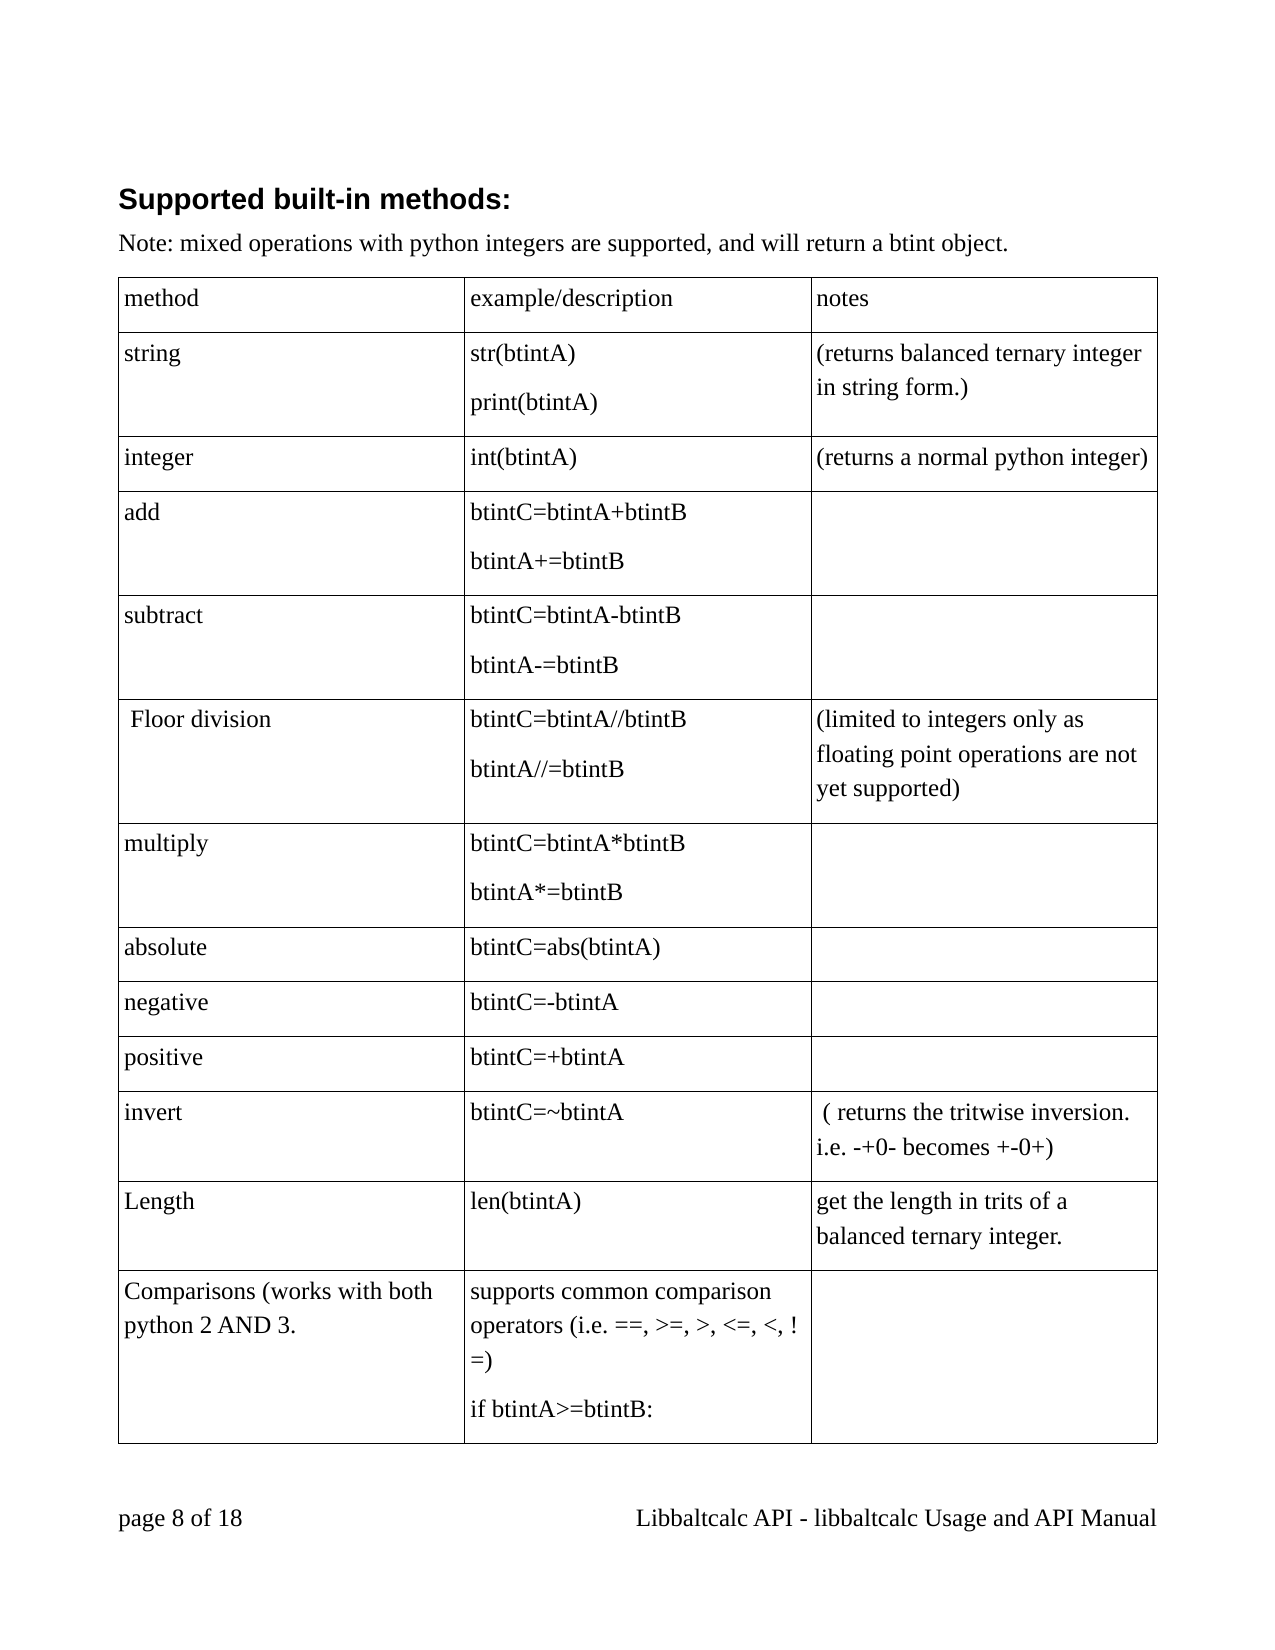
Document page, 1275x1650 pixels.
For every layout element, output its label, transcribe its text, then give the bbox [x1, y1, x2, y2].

table_cell integer [119, 437, 464, 491]
table_cell Floor division [119, 700, 464, 823]
table_cell btintC=abs(btintA) [465, 928, 811, 981]
table_header method [119, 278, 464, 332]
table_cell Length [119, 1182, 464, 1270]
table_cell ( returns the tritwise inversion. i.e. -+0- becomes +-0+) [812, 1092, 1157, 1181]
table_cell [812, 982, 1157, 1036]
table_cell absolute [119, 928, 464, 981]
table_cell [812, 492, 1157, 595]
table_cell [812, 1271, 1157, 1443]
table_cell btintC=-btintA [465, 982, 811, 1036]
table_cell (limited to integers only as floating point operations are not yet supported) [812, 700, 1157, 823]
table_cell Comparisons (works with both python 2 AND 3. [119, 1271, 464, 1443]
table_cell add [119, 492, 464, 595]
table_cell negative [119, 982, 464, 1036]
table_cell invert [119, 1092, 464, 1181]
subtitle Supported built-in methods: [118, 182, 1157, 216]
table_cell supports common comparison operators (i.e. ==, >=, >, <=, <, !=) if btintA>=btintB: [465, 1271, 811, 1443]
table_cell string [119, 333, 464, 436]
table_cell subtract [119, 596, 464, 699]
table_cell (returns a normal python integer) [812, 437, 1157, 491]
table_cell len(btintA) [465, 1182, 811, 1270]
text Note: mixed operations with python integers are supported, and will return a btint object. [118, 228, 1157, 257]
table_cell [812, 928, 1157, 981]
table_cell [812, 824, 1157, 927]
table_cell multiply [119, 824, 464, 927]
table_header notes [812, 278, 1157, 332]
table_cell get the length in trits of a balanced ternary integer. [812, 1182, 1157, 1270]
table_cell int(btintA) [465, 437, 811, 491]
table_cell btintC=+btintA [465, 1037, 811, 1091]
table_cell positive [119, 1037, 464, 1091]
table_cell btintC=btintA*btintB btintA*=btintB [465, 824, 811, 927]
table_cell btintC=btintA+btintB btintA+=btintB [465, 492, 811, 595]
table_cell str(btintA) print(btintA) [465, 333, 811, 436]
table_header example/description [465, 278, 811, 332]
table_cell [812, 596, 1157, 699]
table_cell (returns balanced ternary integer in string form.) [812, 333, 1157, 436]
table_cell [812, 1037, 1157, 1091]
table_cell btintC=~btintA [465, 1092, 811, 1181]
table_cell btintC=btintA//btintB btintA//=btintB [465, 700, 811, 823]
table_cell btintC=btintA-btintB btintA-=btintB [465, 596, 811, 699]
